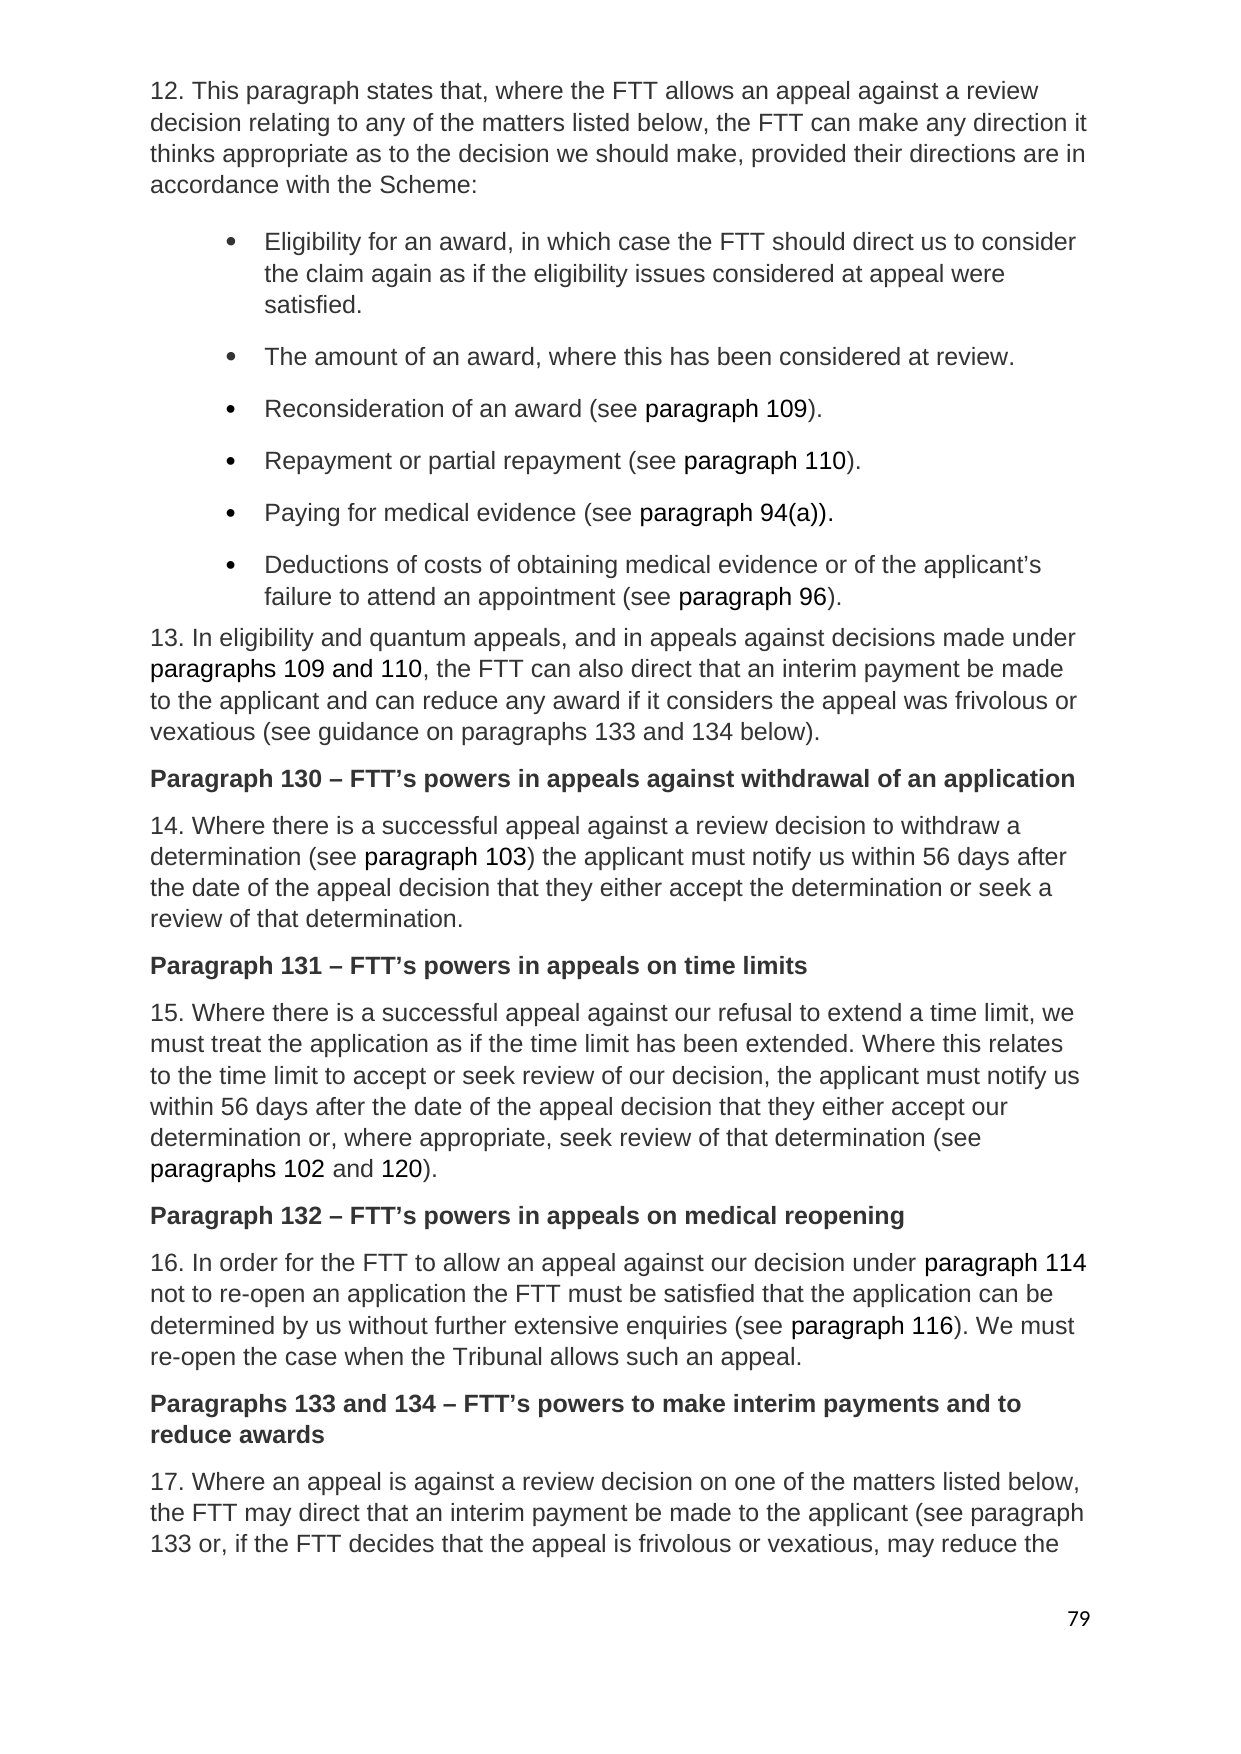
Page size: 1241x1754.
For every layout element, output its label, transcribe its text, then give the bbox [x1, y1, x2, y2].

text Paragraph 130 – FTT’s powers in appeals against withdrawal of an application [150, 761, 1090, 792]
list Repayment or partial repayment (see paragraph 110). [227, 443, 1090, 475]
text Paragraph 131 – FTT’s powers in appeals on time limits [150, 949, 1090, 980]
text 16. In order for the FTT to allow an appeal against our decision under paragraph 114 not to re-open an application the FTT must be satisfied that the application can be determined by us without further extensive enquiries (see paragraph 116). We must re-open the case when the Tribunal allows such an appeal. [150, 1246, 1090, 1371]
text 17. Where an appeal is against a review decision on one of the matters listed below, the FTT may direct that an interim payment be made to the applicant (see paragraph 133 or, if the FTT decides that the appeal is frivolous or vexatious, may reduce the [150, 1464, 1090, 1558]
text 12. This paragraph states that, where the FTT allows an appeal against a review decision relating to any of the matters listed below, the FTT can make any direction it thinks appropriate as to the decision we should make, provided their directions are in accordance with the Scheme: [150, 74, 1090, 199]
text Paragraph 132 – FTT’s powers in appeals on medical reopening [150, 1199, 1090, 1230]
list Deductions of costs of obtaining medical evidence or of the applicant’s failure to attend an appointment (see paragraph 96). [227, 548, 1090, 610]
text 13. In eligibility and quantum appeals, and in appeals against decisions made under paragraphs 109 and 110, the FTT can also direct that an interim payment be made to the applicant and can reduce any award if it considers the appeal was frivolous or vexatious (see guidance on paragraphs 133 and 134 below). [150, 621, 1090, 746]
list Paying for medical evidence (see paragraph 94(a)). [227, 496, 1090, 527]
text 14. Where there is a successful appeal against a review decision to withdraw a determination (see paragraph 103) the applicant must notify us within 56 days after the date of the appeal decision that they either accept the determination or seek a review of that determination. [150, 808, 1090, 933]
list Eligibility for an award, in which case the FTT should direct us to consider the claim again as if the eligibility issues considered at appeal were satisfied. [227, 225, 1090, 318]
text Paragraphs 133 and 134 – FTT’s powers to make interim payments and to reduce awards [150, 1386, 1090, 1449]
text 15. Where there is a successful appeal against our refusal to extend a time limit, we must treat the application as if the time limit has been extended. Where this relates to the time limit to accept or seek review of our decision, the applicant must notify us within 56 days after the date of the appeal decision that they either accept our determination or, where appropriate, seek review of that determination (see paragraphs 102 and 120). [150, 996, 1090, 1183]
list Reconsideration of an award (see paragraph 109). [227, 391, 1090, 423]
list The amount of an award, where this has been considered at review. [227, 339, 1090, 371]
